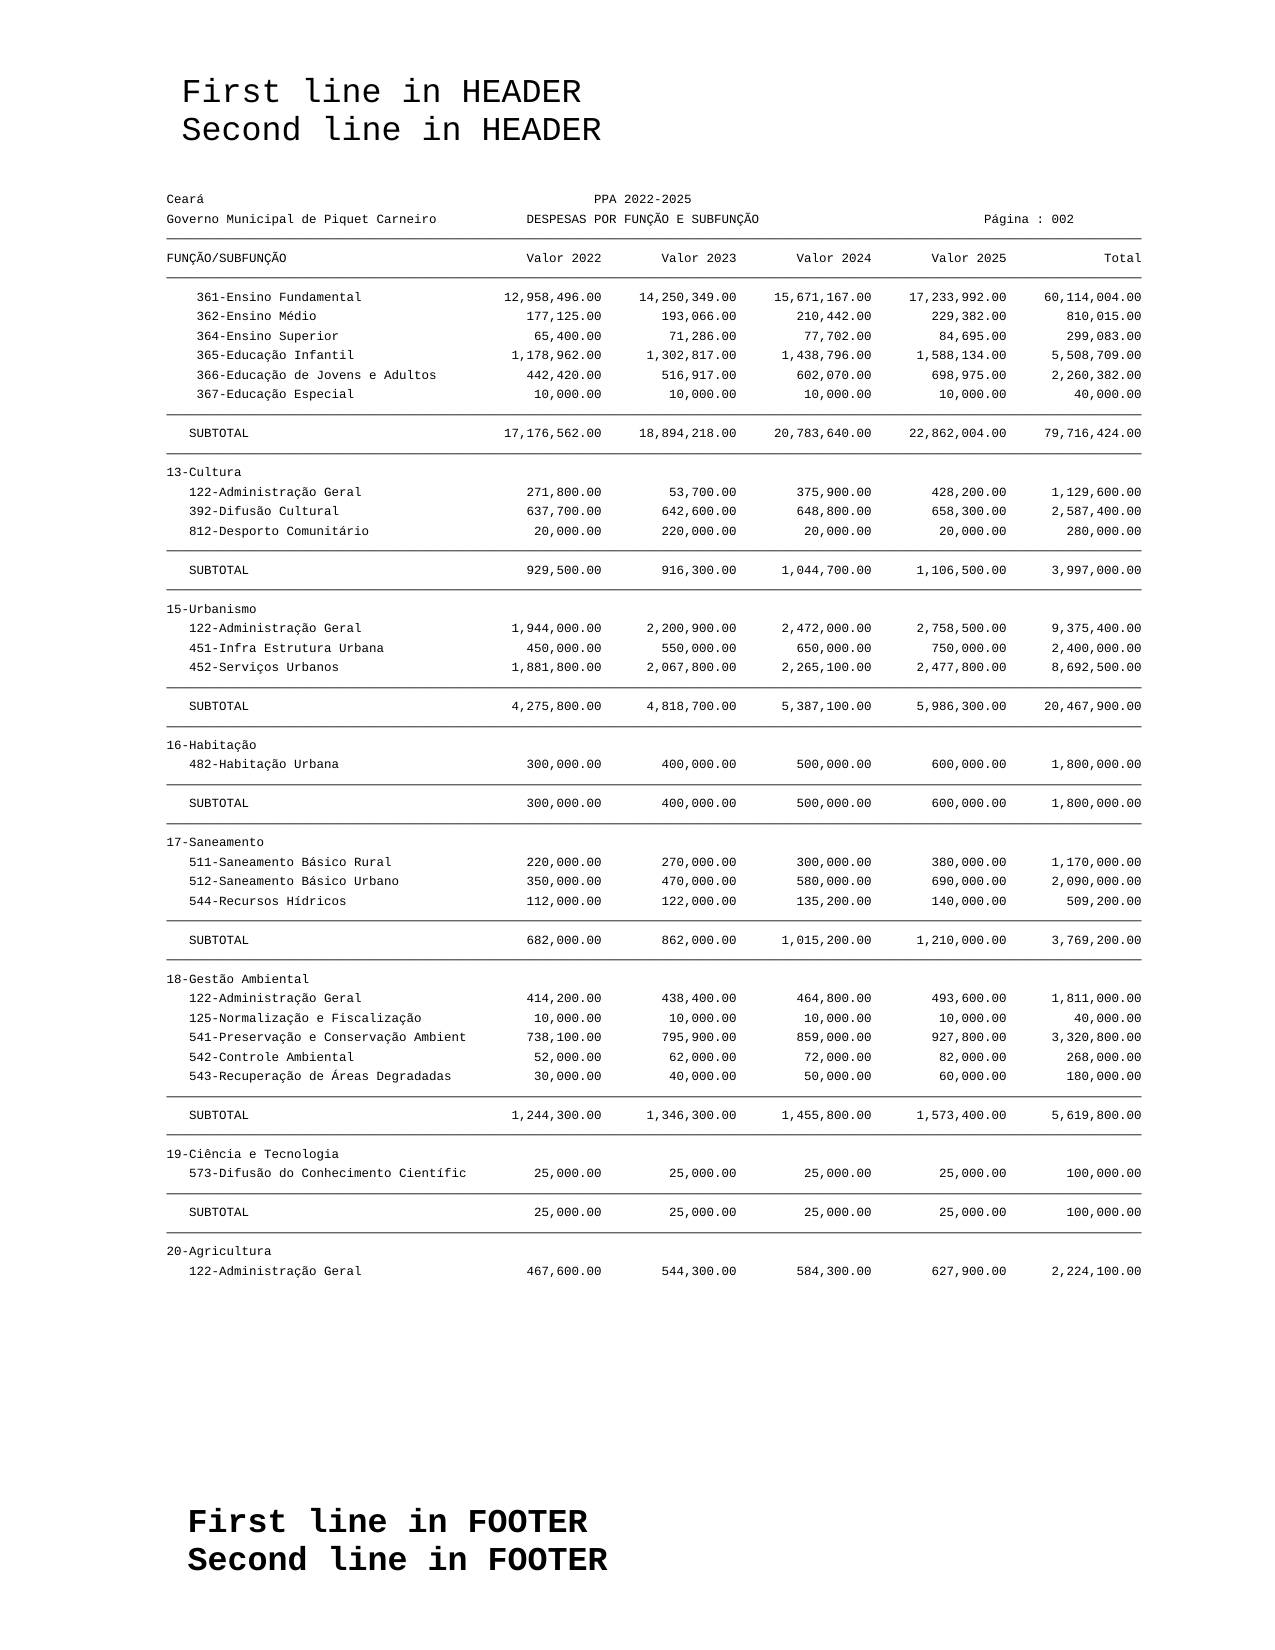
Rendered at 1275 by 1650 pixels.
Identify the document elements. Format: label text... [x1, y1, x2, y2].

text Ceará PPA 2022-2025 Governo Municipal de Piquet Carneiro DESPESAS POR FUNÇÃO E SUBFUNÇÃO Página : 002 —————————————————————————————————————————————————————————————————————————————————————————————————————————————————————————————————— FUNÇÃO/SUBFUNÇÃO Valor 2022 Valor 2023 Valor 2024 Valor 2025 Total —————————————————————————————————————————————————————————————————————————————————————————————————————————————————————————————————— 361-Ensino Fundamental 12,958,496.00 14,250,349.00 15,671,167.00 17,233,992.00 60,114,004.00 362-Ensino Médio 177,125.00 193,066.00 210,442.00 229,382.00 810,015.00 364-Ensino Superior 65,400.00 71,286.00 77,702.00 84,695.00 299,083.00 365-Educação Infantil 1,178,962.00 1,302,817.00 1,438,796.00 1,588,134.00 5,508,709.00 366-Educação de Jovens e Adultos 442,420.00 516,917.00 602,070.00 698,975.00 2,260,382.00 367-Educação Especial 10,000.00 10,000.00 10,000.00 10,000.00 40,000.00 —————————————————————————————————————————————————————————————————————————————————————————————————————————————————————————————————— SUBTOTAL 17,176,562.00 18,894,218.00 20,783,640.00 22,862,004.00 79,716,424.00 —————————————————————————————————————————————————————————————————————————————————————————————————————————————————————————————————— 13-Cultura 122-Administração Geral 271,800.00 53,700.00 375,900.00 428,200.00 1,129,600.00 392-Difusão Cultural 637,700.00 642,600.00 648,800.00 658,300.00 2,587,400.00 812-Desporto Comunitário 20,000.00 220,000.00 20,000.00 20,000.00 280,000.00 —————————————————————————————————————————————————————————————————————————————————————————————————————————————————————————————————— SUBTOTAL 929,500.00 916,300.00 1,044,700.00 1,106,500.00 3,997,000.00 —————————————————————————————————————————————————————————————————————————————————————————————————————————————————————————————————— 15-Urbanismo 122-Administração Geral 1,944,000.00 2,200,900.00 2,472,000.00 2,758,500.00 9,375,400.00 451-Infra Estrutura Urbana 450,000.00 550,000.00 650,000.00 750,000.00 2,400,000.00 452-Serviços Urbanos 1,881,800.00 2,067,800.00 2,265,100.00 2,477,800.00 8,692,500.00 —————————————————————————————————————————————————————————————————————————————————————————————————————————————————————————————————— SUBTOTAL 4,275,800.00 4,818,700.00 5,387,100.00 5,986,300.00 20,467,900.00 —————————————————————————————————————————————————————————————————————————————————————————————————————————————————————————————————— 16-Habitação 482-Habitação Urbana 300,000.00 400,000.00 500,000.00 600,000.00 1,800,000.00 —————————————————————————————————————————————————————————————————————————————————————————————————————————————————————————————————— SUBTOTAL 300,000.00 400,000.00 500,000.00 600,000.00 1,800,000.00 —————————————————————————————————————————————————————————————————————————————————————————————————————————————————————————————————— 17-Saneamento 511-Saneamento Básico Rural 220,000.00 270,000.00 300,000.00 380,000.00 1,170,000.00 512-Saneamento Básico Urbano 350,000.00 470,000.00 580,000.00 690,000.00 2,090,000.00 544-Recursos Hídricos 112,000.00 122,000.00 135,200.00 140,000.00 509,200.00 —————————————————————————————————————————————————————————————————————————————————————————————————————————————————————————————————— SUBTOTAL 682,000.00 862,000.00 1,015,200.00 1,210,000.00 3,769,200.00 —————————————————————————————————————————————————————————————————————————————————————————————————————————————————————————————————— 18-Gestão Ambiental 122-Administração Geral 414,200.00 438,400.00 464,800.00 493,600.00 1,811,000.00 125-Normalização e Fiscalização 10,000.00 10,000.00 10,000.00 10,000.00 40,000.00 541-Preservação e Conservação Ambient 738,100.00 795,900.00 859,000.00 927,800.00 3,320,800.00 542-Controle Ambiental 52,000.00 62,000.00 72,000.00 82,000.00 268,000.00 543-Recuperação de Áreas Degradadas 30,000.00 40,000.00 50,000.00 60,000.00 180,000.00 —————————————————————————————————————————————————————————————————————————————————————————————————————————————————————————————————— SUBTOTAL 1,244,300.00 1,346,300.00 1,455,800.00 1,573,400.00 5,619,800.00 —————————————————————————————————————————————————————————————————————————————————————————————————————————————————————————————————— 19-Ciência e Tecnologia 573-Difusão do Conhecimento Científic 25,000.00 25,000.00 25,000.00 25,000.00 100,000.00 —————————————————————————————————————————————————————————————————————————————————————————————————————————————————————————————————— SUBTOTAL 25,000.00 25,000.00 25,000.00 25,000.00 100,000.00 —————————————————————————————————————————————————————————————————————————————————————————————————————————————————————————————————— 20-Agricultura 122-Administração Geral 467,600.00 544,300.00 584,300.00 627,900.00 2,224,100.00 [166, 188, 1264, 1299]
